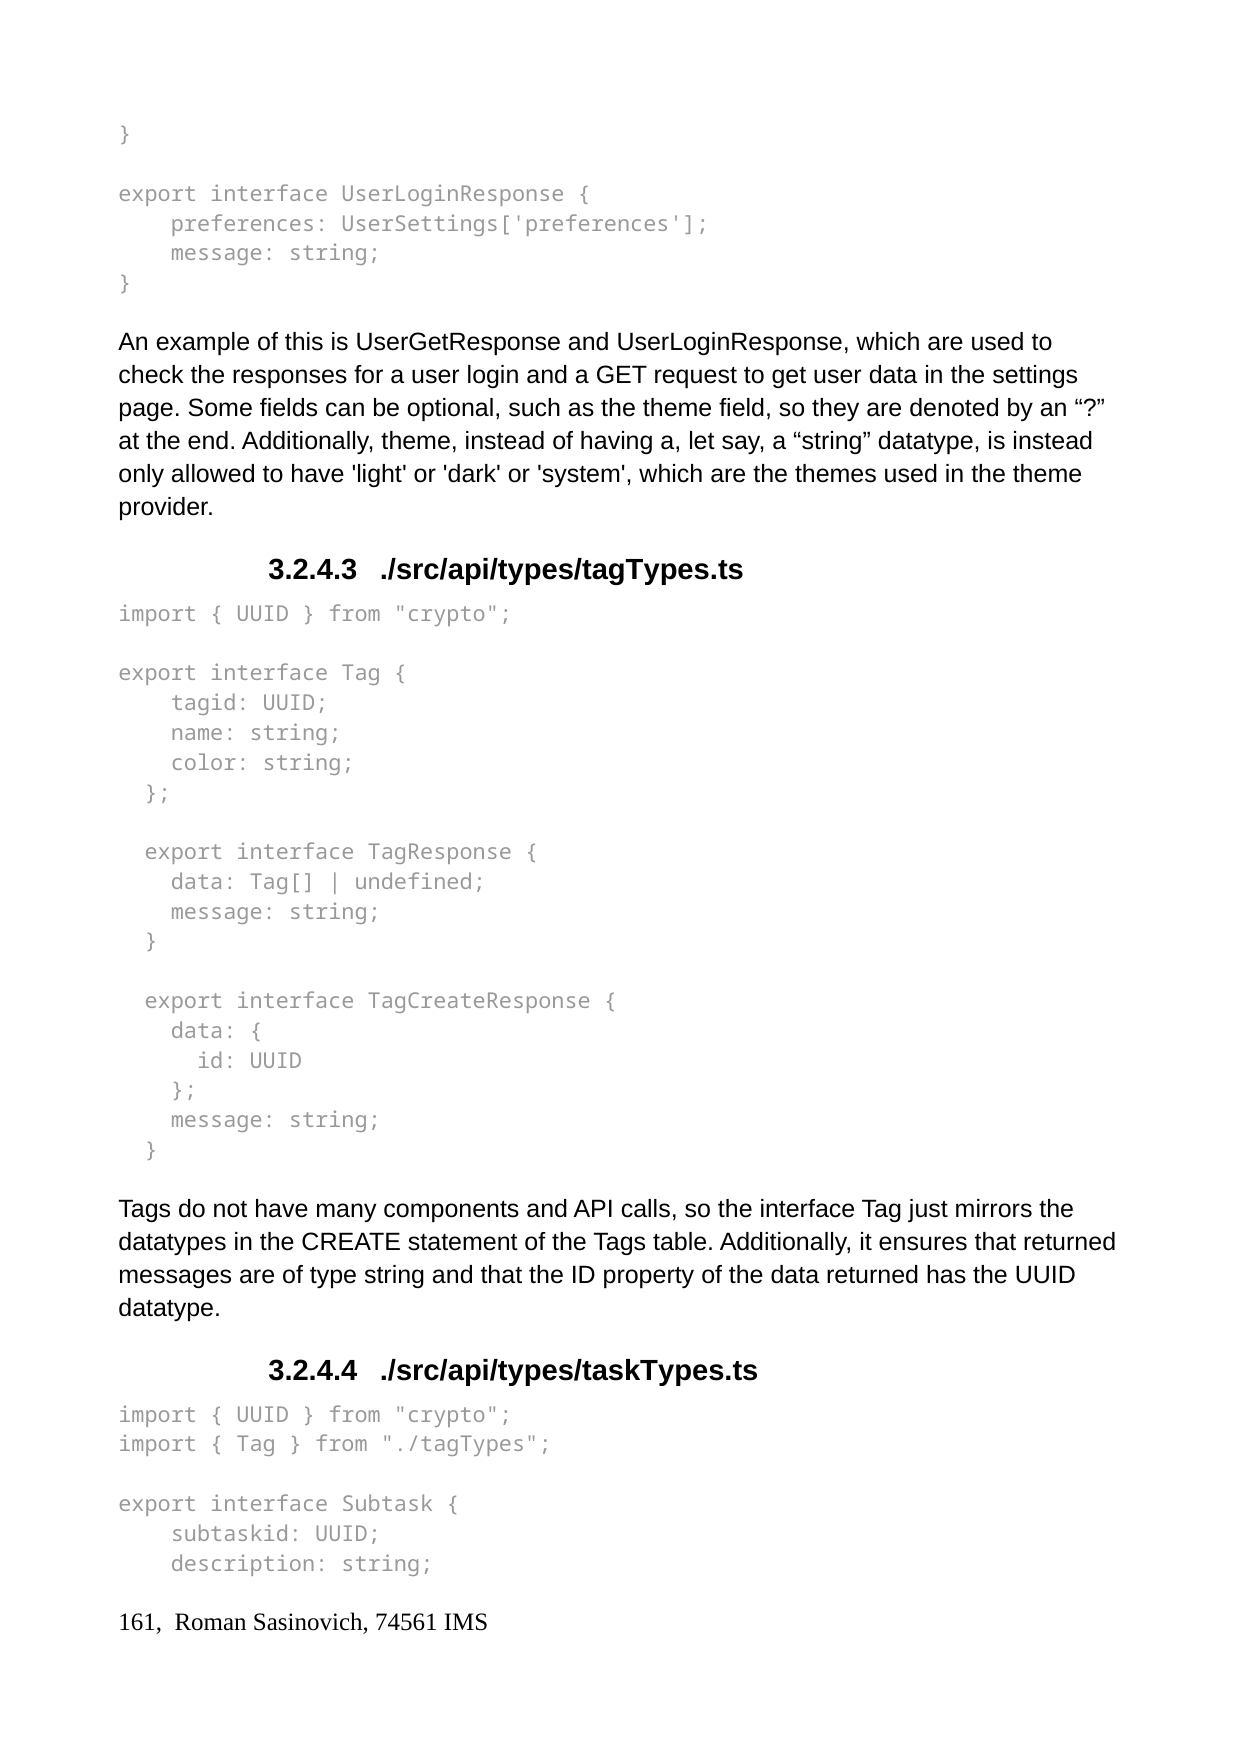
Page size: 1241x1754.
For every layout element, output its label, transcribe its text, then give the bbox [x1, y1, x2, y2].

text message: string; [118, 896, 1122, 925]
text tagid: UUID; [118, 687, 1122, 717]
text import { UUID } from "crypto"; [118, 1398, 1122, 1428]
subtitle ./src/api/types/tagTypes.ts [268, 552, 1122, 585]
text data: Tag[] | undefined; [118, 866, 1122, 896]
subtitle ./src/api/types/taskTypes.ts [268, 1353, 1122, 1386]
text export interface UserLoginResponse { [118, 178, 1122, 207]
text subtaskid: UUID; [118, 1518, 1122, 1547]
text } [118, 267, 1122, 297]
text message: string; [118, 237, 1122, 267]
text message: string; [118, 1104, 1122, 1134]
text import { UUID } from "crypto"; [118, 598, 1122, 627]
text } [118, 925, 1122, 955]
text color: string; [118, 747, 1122, 776]
text } [118, 1134, 1122, 1164]
text preferences: UserSettings['preferences']; [118, 207, 1122, 237]
text Tags do not have many components and API calls, so the interface Tag just mirrors the datatypes in the CREATE statement of the Tags table. Additionally, it ensures that returned messages are of type string and that the ID property of the data returned has the UUID datatype. [118, 1193, 1122, 1321]
text An example of this is UserGetResponse and UserLoginResponse, which are used to check the responses for a user login and a GET request to get user data in the settings page. Some fields can be optional, such as the theme field, so they are denoted by an “?” at the end. Additionally, theme, instead of having a, let say, a “string” datatype, is instead only allowed to have 'light' or 'dark' or 'system', which are the themes used in the theme provider. [118, 327, 1122, 521]
text }; [118, 776, 1122, 806]
text export interface Tag { [118, 657, 1122, 687]
text export interface TagCreateResponse { [118, 985, 1122, 1015]
text description: string; [118, 1547, 1122, 1577]
text name: string; [118, 717, 1122, 747]
text import { Tag } from "./tagTypes"; [118, 1428, 1122, 1458]
text export interface Subtask { [118, 1488, 1122, 1518]
text export interface TagResponse { [118, 836, 1122, 866]
text }; [118, 1074, 1122, 1104]
text data: { [118, 1015, 1122, 1044]
text id: UUID [118, 1044, 1122, 1074]
text } [118, 118, 1122, 148]
